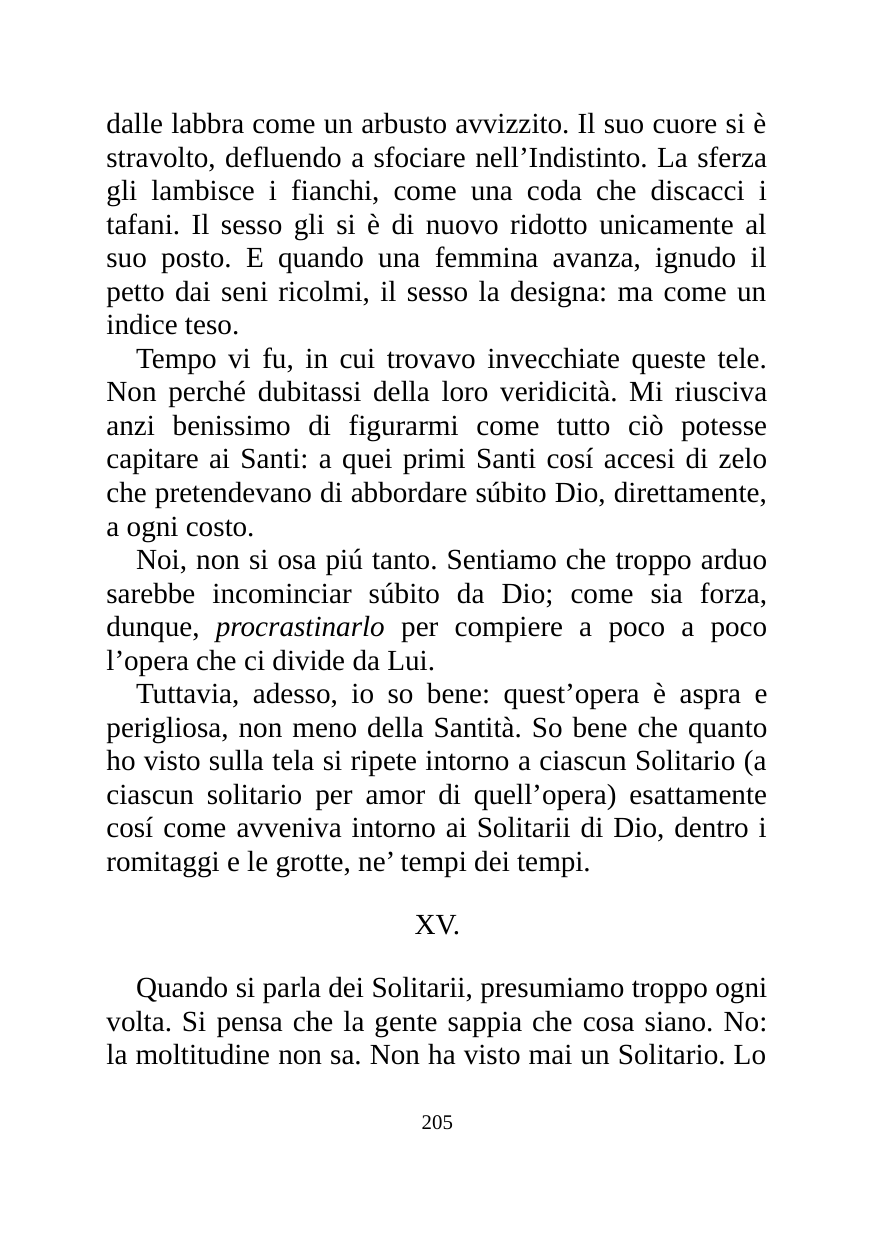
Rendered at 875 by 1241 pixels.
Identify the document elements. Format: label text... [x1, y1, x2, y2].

text dalle labbra come un arbusto avvizzito. Il suo cuore si è stravolto, defluendo a sfociare nell’Indistinto. La sferza gli lambisce i fianchi, come una coda che discacci i tafani. Il sesso gli si è di nuovo ridotto unicamente al suo posto. E quando una femmina avanza, ignudo il petto dai seni ricolmi, il sesso la designa: ma come un indice teso. [106, 106, 768, 341]
subtitle XV. [106, 907, 768, 941]
text Tuttavia, adesso, io so bene: quest’opera è aspra e perigliosa, non meno della Santità. So bene che quanto ho visto sulla tela si ripete intorno a ciascun Solitario (a ciascun solitario per amor di quell’opera) esattamente cosí come avveniva intorno ai Solitarii di Dio, dentro i romitaggi e le grotte, ne’ tempi dei tempi. [106, 676, 768, 878]
text Noi, non si osa piú tanto. Sentiamo che troppo arduo sarebbe incominciar súbito da Dio; come sia forza, dunque, procrastinarlo per compiere a poco a poco l’opera che ci divide da Lui. [106, 542, 768, 676]
text Quando si parla dei Solitarii, presumiamo troppo ogni volta. Si pensa che la gente sappia che cosa siano. No: la moltitudine non sa. Non ha visto mai un Solitario. Lo [106, 970, 768, 1071]
text Tempo vi fu, in cui trovavo invecchiate queste tele. Non perché dubitassi della loro veridicità. Mi riusciva anzi benissimo di figurarmi come tutto ciò potesse capitare ai Santi: a quei primi Santi cosí accesi di zelo che pretendevano di abbordare súbito Dio, direttamente, a ogni costo. [106, 341, 768, 542]
